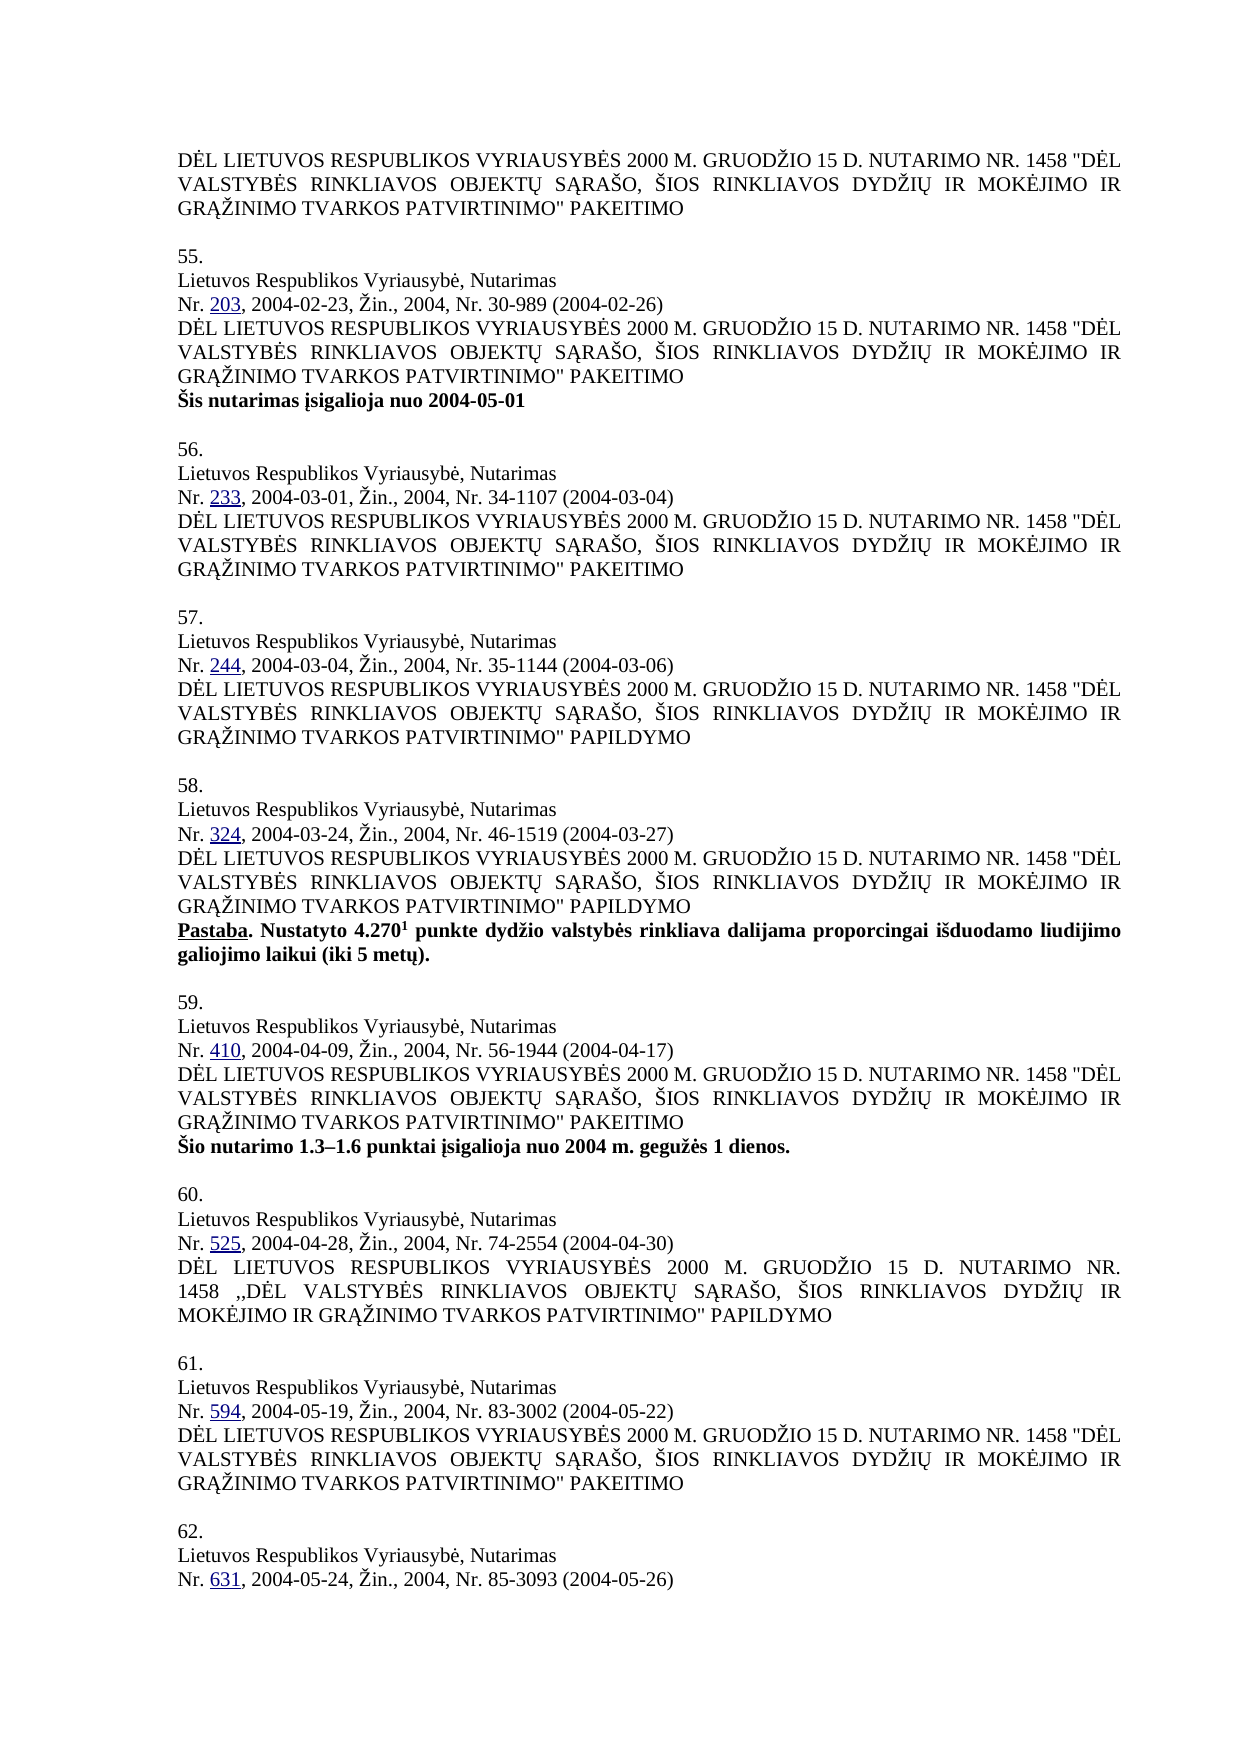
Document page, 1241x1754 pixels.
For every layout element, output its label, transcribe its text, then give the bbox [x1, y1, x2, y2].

text DĖL LIETUVOS RESPUBLIKOS VYRIAUSYBĖS 2000 M. GRUODŽIO 15 D. NUTARIMO NR. 1458 "DĖL VALSTYBĖS RINKLIAVOS OBJEKTŲ SĄRAŠO, ŠIOS RINKLIAVOS DYDŽIŲ IR MOKĖJIMO IR GRĄŽINIMO TVARKOS PATVIRTINIMO" PAKEITIMO [177, 1423, 1122, 1495]
text Nr. 525, 2004-04-28, Žin., 2004, Nr. 74-2554 (2004-04-30) [177, 1231, 1122, 1254]
text DĖL LIETUVOS RESPUBLIKOS VYRIAUSYBĖS 2000 M. GRUODŽIO 15 D. NUTARIMO NR. 1458 "DĖL VALSTYBĖS RINKLIAVOS OBJEKTŲ SĄRAŠO, ŠIOS RINKLIAVOS DYDŽIŲ IR MOKĖJIMO IR GRĄŽINIMO TVARKOS PATVIRTINIMO" PAKEITIMO [177, 316, 1122, 388]
text DĖL LIETUVOS RESPUBLIKOS VYRIAUSYBĖS 2000 M. GRUODŽIO 15 D. NUTARIMO NR. 1458 "DĖL VALSTYBĖS RINKLIAVOS OBJEKTŲ SĄRAŠO, ŠIOS RINKLIAVOS DYDŽIŲ IR MOKĖJIMO IR GRĄŽINIMO TVARKOS PATVIRTINIMO" PAPILDYMO [177, 677, 1122, 749]
text DĖL LIETUVOS RESPUBLIKOS VYRIAUSYBĖS 2000 M. GRUODŽIO 15 D. NUTARIMO NR. 1458 "DĖL VALSTYBĖS RINKLIAVOS OBJEKTŲ SĄRAŠO, ŠIOS RINKLIAVOS DYDŽIŲ IR MOKĖJIMO IR GRĄŽINIMO TVARKOS PATVIRTINIMO" PAPILDYMO [177, 846, 1122, 918]
text Lietuvos Respublikos Vyriausybė, Nutarimas [177, 1206, 1122, 1231]
text 62. [177, 1519, 1122, 1543]
text Nr. 594, 2004-05-19, Žin., 2004, Nr. 83-3002 (2004-05-22) [177, 1399, 1122, 1423]
text 56. [177, 436, 1122, 461]
text Lietuvos Respublikos Vyriausybė, Nutarimas [177, 1375, 1122, 1399]
text Nr. 410, 2004-04-09, Žin., 2004, Nr. 56-1944 (2004-04-17) [177, 1038, 1122, 1062]
text 60. [177, 1182, 1122, 1206]
text Lietuvos Respublikos Vyriausybė, Nutarimas [177, 1014, 1122, 1038]
text 58. [177, 773, 1122, 797]
text 55. [177, 244, 1122, 268]
text Lietuvos Respublikos Vyriausybė, Nutarimas [177, 1543, 1122, 1567]
text DĖL LIETUVOS RESPUBLIKOS VYRIAUSYBĖS 2000 M. GRUODŽIO 15 D. NUTARIMO NR. 1458 "DĖL VALSTYBĖS RINKLIAVOS OBJEKTŲ SĄRAŠO, ŠIOS RINKLIAVOS DYDŽIŲ IR MOKĖJIMO IR GRĄŽINIMO TVARKOS PATVIRTINIMO" PAKEITIMO [177, 1062, 1122, 1134]
text Lietuvos Respublikos Vyriausybė, Nutarimas [177, 268, 1122, 292]
text Nr. 203, 2004-02-23, Žin., 2004, Nr. 30-989 (2004-02-26) [177, 292, 1122, 316]
text Nr. 631, 2004-05-24, Žin., 2004, Nr. 85-3093 (2004-05-26) [177, 1567, 1122, 1591]
text Nr. 233, 2004-03-01, Žin., 2004, Nr. 34-1107 (2004-03-04) [177, 484, 1122, 509]
text DĖL LIETUVOS RESPUBLIKOS VYRIAUSYBĖS 2000 M. GRUODŽIO 15 D. NUTARIMO NR. 1458 "DĖL VALSTYBĖS RINKLIAVOS OBJEKTŲ SĄRAŠO, ŠIOS RINKLIAVOS DYDŽIŲ IR MOKĖJIMO IR GRĄŽINIMO TVARKOS PATVIRTINIMO" PAKEITIMO [177, 509, 1122, 581]
text Nr. 324, 2004-03-24, Žin., 2004, Nr. 46-1519 (2004-03-27) [177, 821, 1122, 846]
text Šio nutarimo 1.3–1.6 punktai įsigalioja nuo 2004 m. gegužės 1 dienos. [177, 1134, 1122, 1158]
text DĖL LIETUVOS RESPUBLIKOS VYRIAUSYBĖS 2000 M. GRUODŽIO 15 D. NUTARIMO NR. 1458 ,,DĖL VALSTYBĖS RINKLIAVOS OBJEKTŲ SĄRAŠO, ŠIOS RINKLIAVOS DYDŽIŲ IR MOKĖJIMO IR GRĄŽINIMO TVARKOS PATVIRTINIMO" PAPILDYMO [177, 1254, 1122, 1327]
text Lietuvos Respublikos Vyriausybė, Nutarimas [177, 629, 1122, 653]
text Lietuvos Respublikos Vyriausybė, Nutarimas [177, 797, 1122, 821]
text DĖL LIETUVOS RESPUBLIKOS VYRIAUSYBĖS 2000 M. GRUODŽIO 15 D. NUTARIMO NR. 1458 "DĖL VALSTYBĖS RINKLIAVOS OBJEKTŲ SĄRAŠO, ŠIOS RINKLIAVOS DYDŽIŲ IR MOKĖJIMO IR GRĄŽINIMO TVARKOS PATVIRTINIMO" PAKEITIMO [177, 148, 1122, 220]
text Pastaba. Nustatyto 4.2701 punkte dydžio valstybės rinkliava dalijama proporcingai išduodamo liudijimo galiojimo laikui (iki 5 metų). [177, 918, 1122, 966]
text 61. [177, 1351, 1122, 1375]
text Lietuvos Respublikos Vyriausybė, Nutarimas [177, 461, 1122, 484]
text 57. [177, 605, 1122, 629]
text Nr. 244, 2004-03-04, Žin., 2004, Nr. 35-1144 (2004-03-06) [177, 653, 1122, 677]
text Šis nutarimas įsigalioja nuo 2004-05-01 [177, 388, 1122, 412]
text 59. [177, 990, 1122, 1014]
